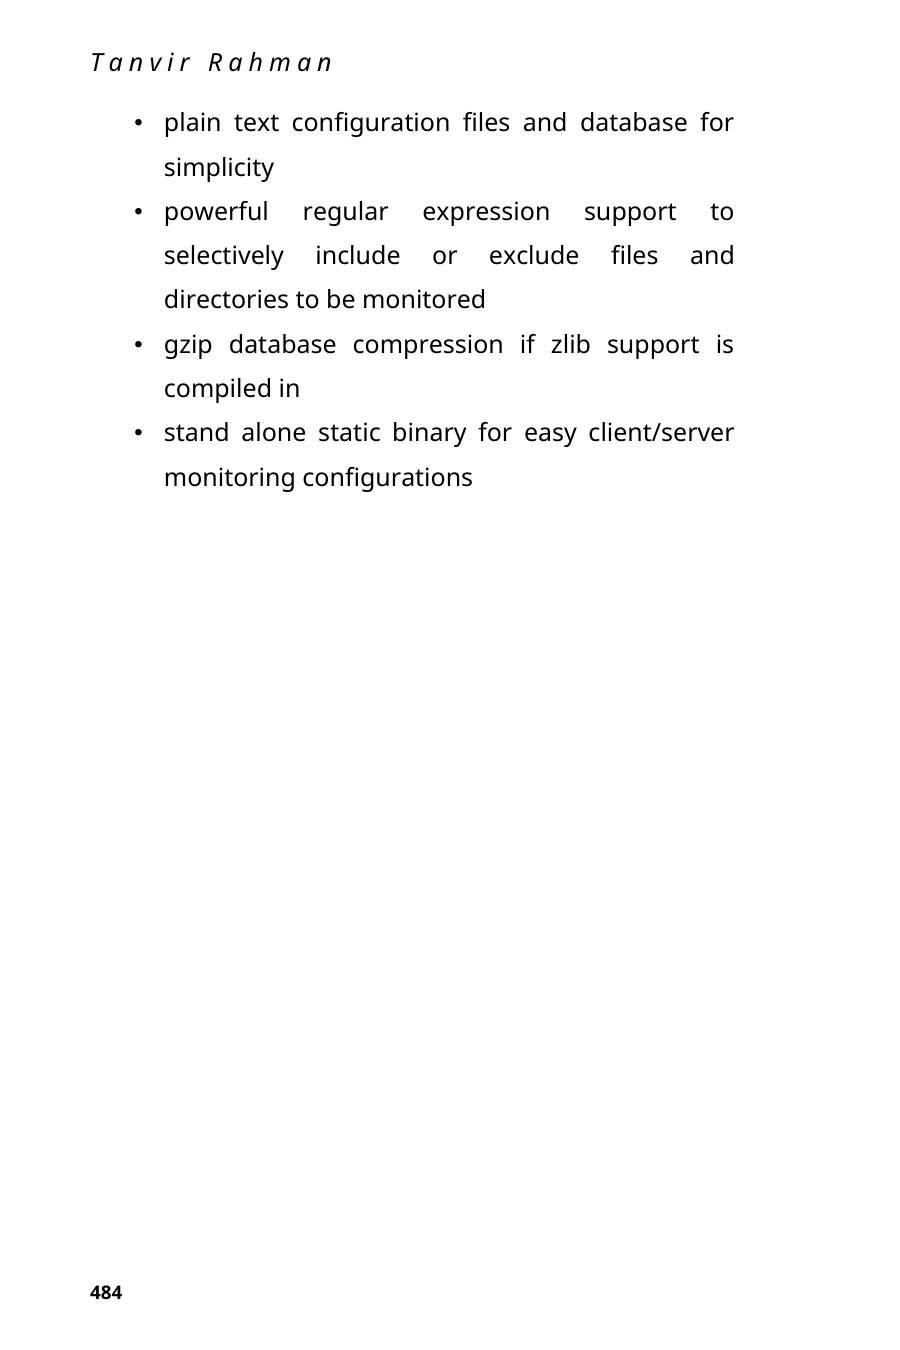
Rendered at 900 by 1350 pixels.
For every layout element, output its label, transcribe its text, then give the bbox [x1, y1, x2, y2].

list stand alone static binary for easy client/server monitoring configurations [134, 415, 735, 493]
list plain text configuration files and database for simplicity [134, 105, 735, 183]
list powerful regular expression support to selectively include or exclude files and directories to be monitored [134, 193, 735, 316]
list gzip database compression if zlib support is compiled in [134, 326, 735, 405]
